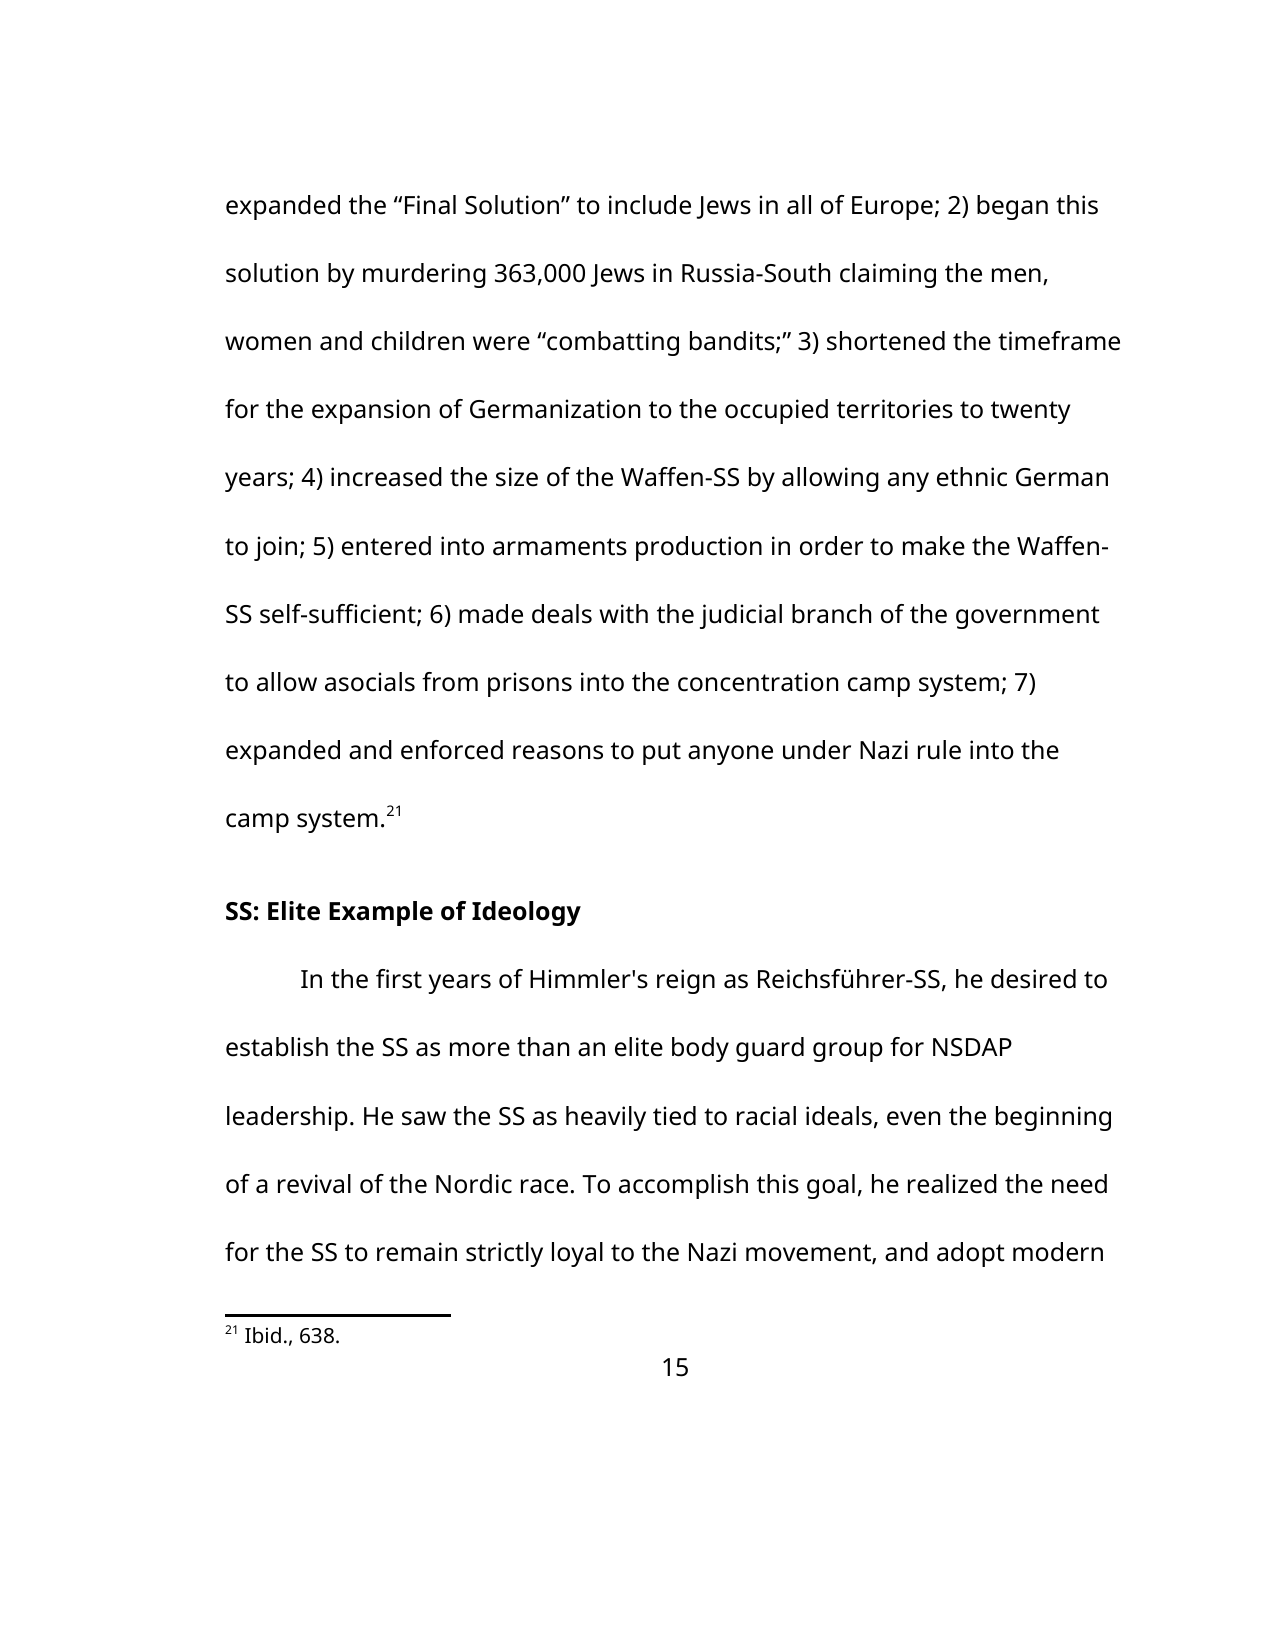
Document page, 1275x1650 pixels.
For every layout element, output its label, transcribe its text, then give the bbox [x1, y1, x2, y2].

text Ibid., 638. [225, 1322, 1125, 1350]
text SS: Elite Example of Ideology [225, 894, 1125, 928]
text expanded the “Final Solution” to include Jews in all of Europe; 2) began this solution by murdering 363,000 Jews in Russia-South claiming the men, women and children were “combatting bandits;” 3) shortened the timeframe for the expansion of Germanization to the occupied territories to twenty years; 4) increased the size of the Waffen-SS by allowing any ethnic German to join; 5) entered into armaments production in order to make the Waffen-SS self-sufficient; 6) made deals with the judicial branch of the government to allow asocials from prisons into the concentration camp system; 7) expanded and enforced reasons to put anyone under Nazi rule into the camp system. [225, 187, 1125, 835]
text In the first years of Himmler's reign as Reichsführer-SS, he desired to establish the SS as more than an elite body guard group for NSDAP leadership. He saw the SS as heavily tied to racial ideals, even the beginning of a revival of the Nordic race. To accomplish this goal, he realized the need for the SS to remain strictly loyal to the Nazi movement, and adopt modern [225, 962, 1125, 1268]
